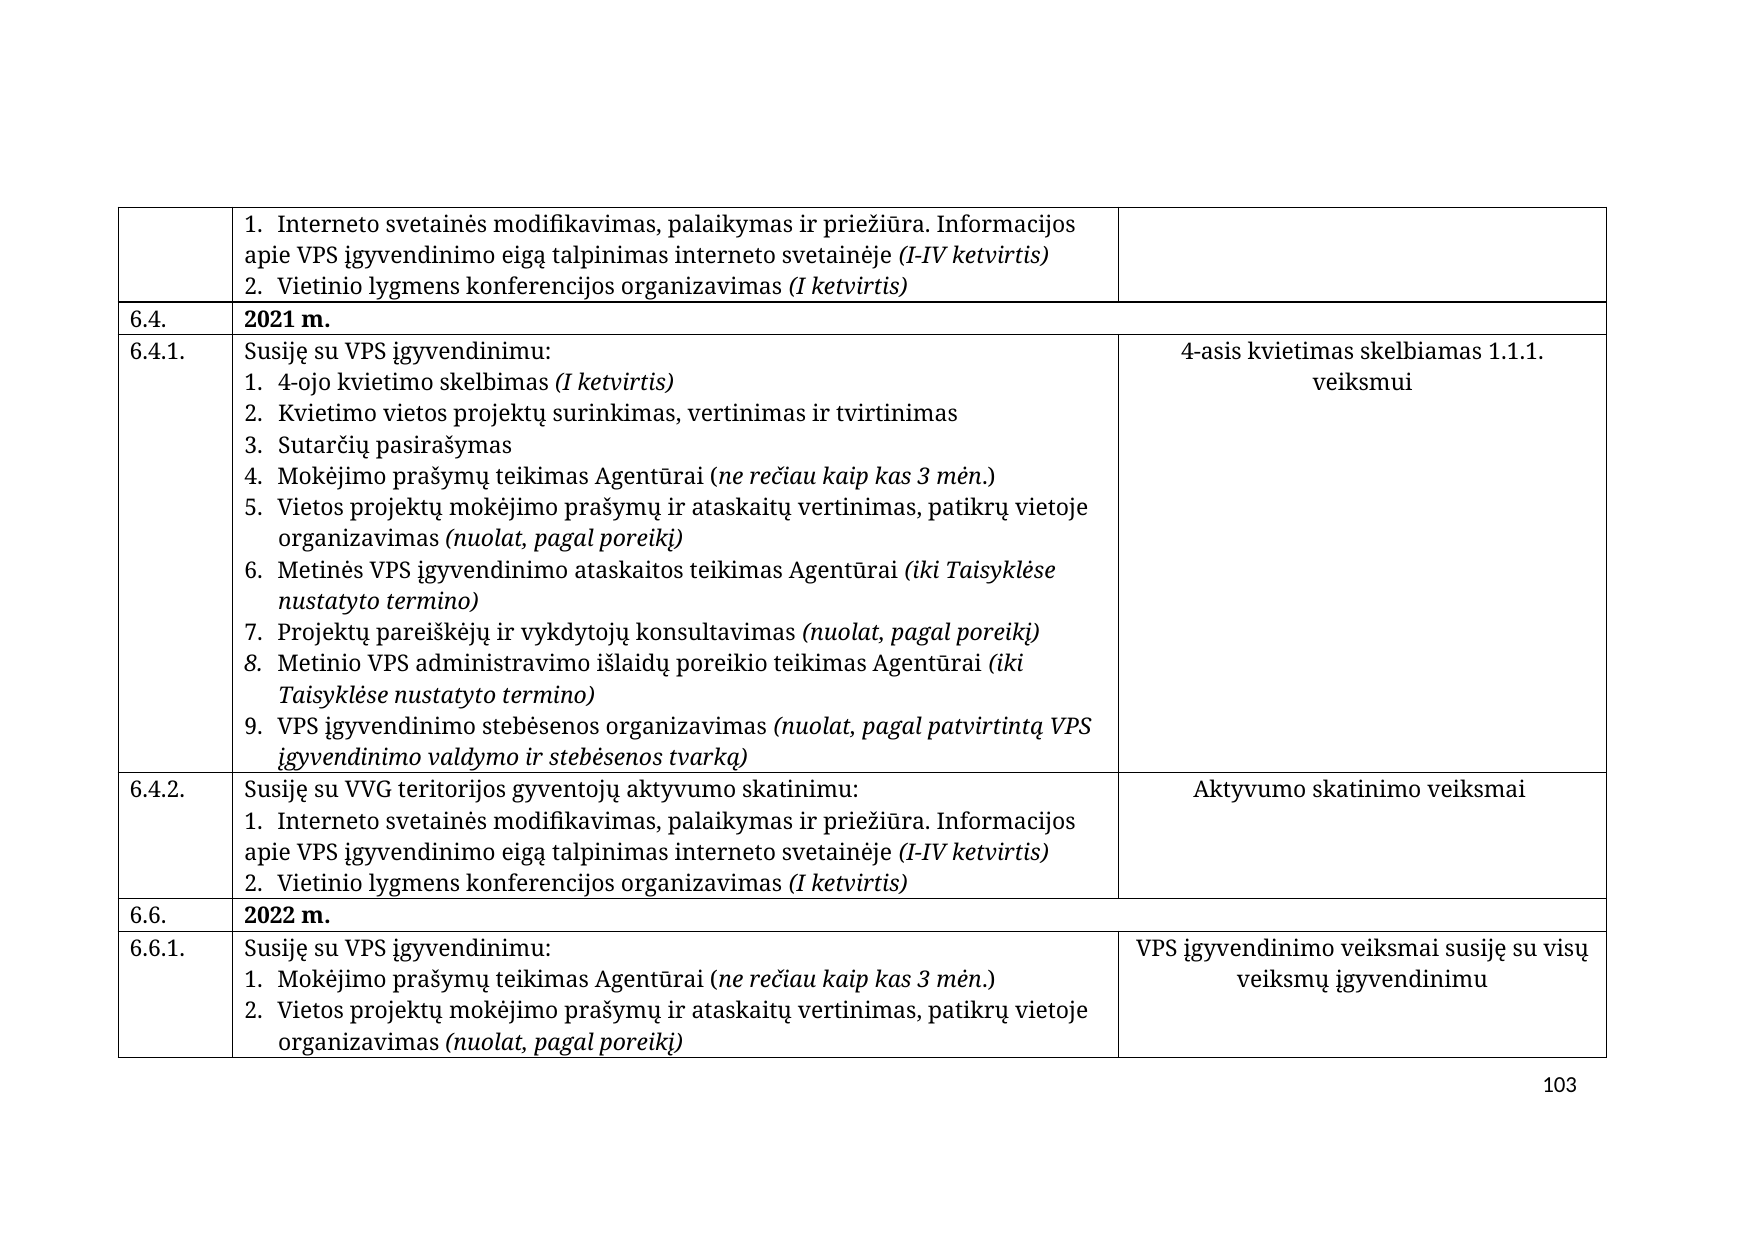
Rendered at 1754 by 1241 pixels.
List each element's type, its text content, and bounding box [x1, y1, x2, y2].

table_cell 6.4.2. [119, 773, 232, 898]
table_cell 2021 m. [233, 303, 1606, 334]
table_cell [1119, 208, 1606, 301]
table_cell Susiję su VVG teritorijos gyventojų aktyvumo skatinimu: 1. Interneto svetainės modifikavimas, palaikymas ir priežiūra. Informacijos apie VPS įgyvendinimo eigą talpinimas interneto svetainėje (I-IV ketvirtis) 2. Vietinio lygmens konferencijos organizavimas (I ketvirtis) [233, 773, 1118, 898]
table_cell 4-asis kvietimas skelbiamas 1.1.1. veiksmui [1119, 335, 1606, 772]
table_cell 6.4. [119, 303, 232, 334]
table_cell VPS įgyvendinimo veiksmai susiję su visų veiksmų įgyvendinimu [1119, 932, 1606, 1057]
table_cell [119, 208, 232, 301]
table_cell 2022 m. [233, 899, 1606, 931]
table_cell 6.6.1. [119, 932, 232, 1057]
table_cell 1. Interneto svetainės modifikavimas, palaikymas ir priežiūra. Informacijos apie VPS įgyvendinimo eigą talpinimas interneto svetainėje (I-IV ketvirtis) 2. Vietinio lygmens konferencijos organizavimas (I ketvirtis) [233, 208, 1118, 301]
table_cell Susiję su VPS įgyvendinimu: 1. 4-ojo kvietimo skelbimas (I ketvirtis) 2. Kvietimo vietos projektų surinkimas, vertinimas ir tvirtinimas 3. Sutarčių pasirašymas 4. Mokėjimo prašymų teikimas Agentūrai (ne rečiau kaip kas 3 mėn.) 5. Vietos projektų mokėjimo prašymų ir ataskaitų vertinimas, patikrų vietoje organizavimas (nuolat, pagal poreikį) 6. Metinės VPS įgyvendinimo ataskaitos teikimas Agentūrai (iki Taisyklėse nustatyto termino) 7. Projektų pareiškėjų ir vykdytojų konsultavimas (nuolat, pagal poreikį) 8. Metinio VPS administravimo išlaidų poreikio teikimas Agentūrai (iki Taisyklėse nustatyto termino) 9. VPS įgyvendinimo stebėsenos organizavimas (nuolat, pagal patvirtintą VPS įgyvendinimo valdymo ir stebėsenos tvarką) [233, 335, 1118, 772]
table_cell 6.4.1. [119, 335, 232, 772]
table_cell 6.6. [119, 899, 232, 931]
table_cell Aktyvumo skatinimo veiksmai [1119, 773, 1606, 898]
table_cell Susiję su VPS įgyvendinimu: 1. Mokėjimo prašymų teikimas Agentūrai (ne rečiau kaip kas 3 mėn.) 2. Vietos projektų mokėjimo prašymų ir ataskaitų vertinimas, patikrų vietoje organizavimas (nuolat, pagal poreikį) [233, 932, 1118, 1057]
